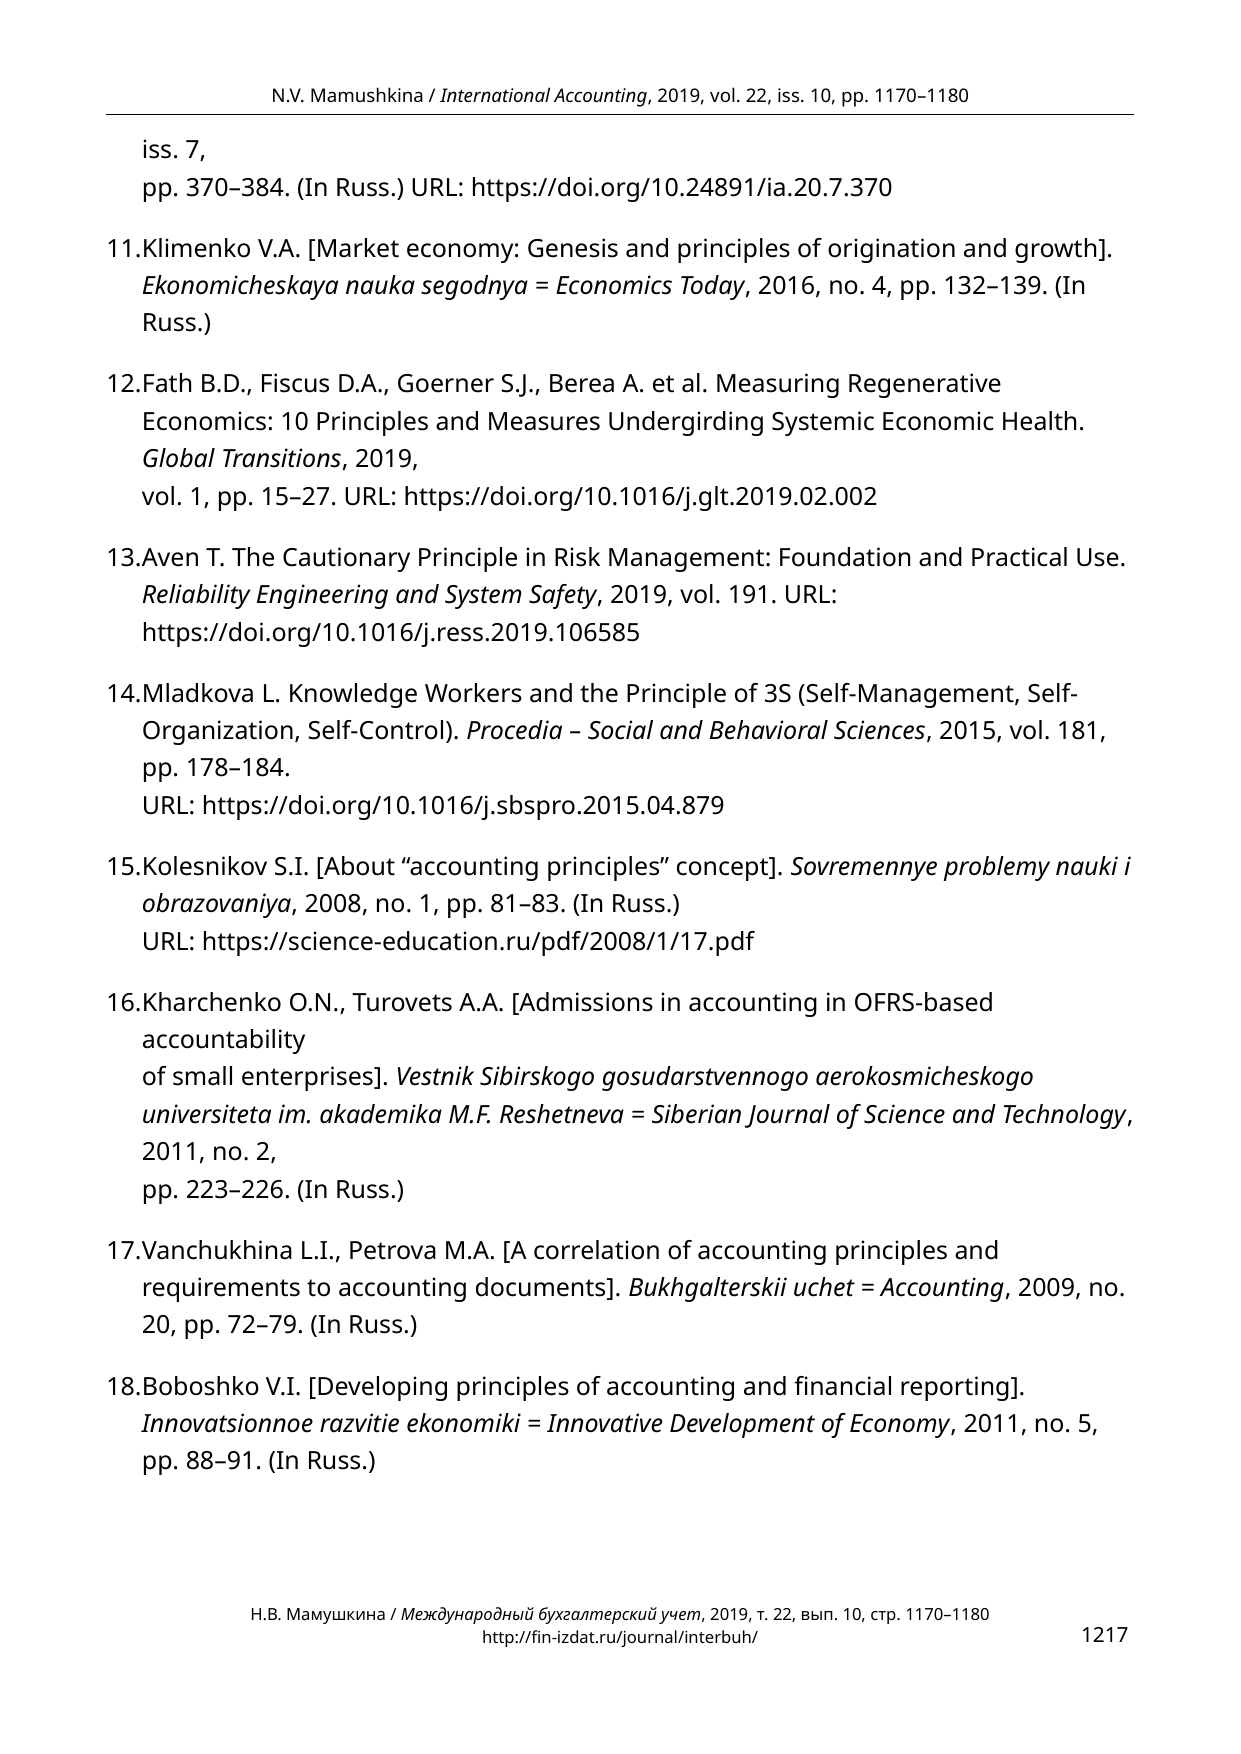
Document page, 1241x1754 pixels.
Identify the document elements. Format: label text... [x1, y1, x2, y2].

list Kharchenko O.N., Turovets A.A. [Admissions in accounting in OFRS-based accountability of small enterprises]. Vestnik Sibirskogo gosudarstvennogo aerokosmicheskogo universiteta im. akademika M.F. Reshetneva = Siberian Journal of Science and Technology, 2011, no. 2, pp. 223–226. (In Russ.) [106, 984, 1134, 1205]
list iss. 7, pp. 370–384. (In Russ.) URL: https://doi.org/10.24891/ia.20.7.370 [106, 132, 1134, 203]
list Klimenko V.A. [Market economy: Genesis and principles of origination and growth]. Ekonomicheskaya nauka segodnya = Economics Today, 2016, no. 4, pp. 132–139. (In Russ.) [106, 230, 1134, 339]
list Mladkova L. Knowledge Workers and the Principle of 3S (Self-Management, Self-Organization, Self-Control). Procedia – Social and Behavioral Sciences, 2015, vol. 181, pp. 178–184. URL: https://doi.org/10.1016/j.sbspro.2015.04.879 [106, 675, 1134, 821]
list Boboshko V.I. [Developing principles of accounting and financial reporting]. Innovatsionnoe razvitie ekonomiki = Innovative Development of Economy, 2011, no. 5, pp. 88–91. (In Russ.) [106, 1368, 1134, 1477]
list Fath B.D., Fiscus D.A., Goerner S.J., Berea A. et al. Measuring Regenerative Economics: 10 Principles and Measures Undergirding Systemic Economic Health. Global Transitions, 2019, vol. 1, pp. 15–27. URL: https://doi.org/10.1016/j.glt.2019.02.002 [106, 366, 1134, 512]
list Aven T. The Cautionary Principle in Risk Management: Foundation and Practical Use. Reliability Engineering and System Safety, 2019, vol. 191. URL: https://doi.org/10.1016/j.ress.2019.106585 [106, 539, 1134, 648]
list Kolesnikov S.I. [About “accounting principles” concept]. Sovremennye problemy nauki i obrazovaniya, 2008, no. 1, pp. 81–83. (In Russ.) URL: https://science-education.ru/pdf/2008/1/17.pdf [106, 848, 1134, 957]
list Vanchukhina L.I., Petrova M.A. [A correlation of accounting principles and requirements to accounting documents]. Bukhgalterskii uchet = Accounting, 2009, no. 20, pp. 72–79. (In Russ.) [106, 1232, 1134, 1341]
